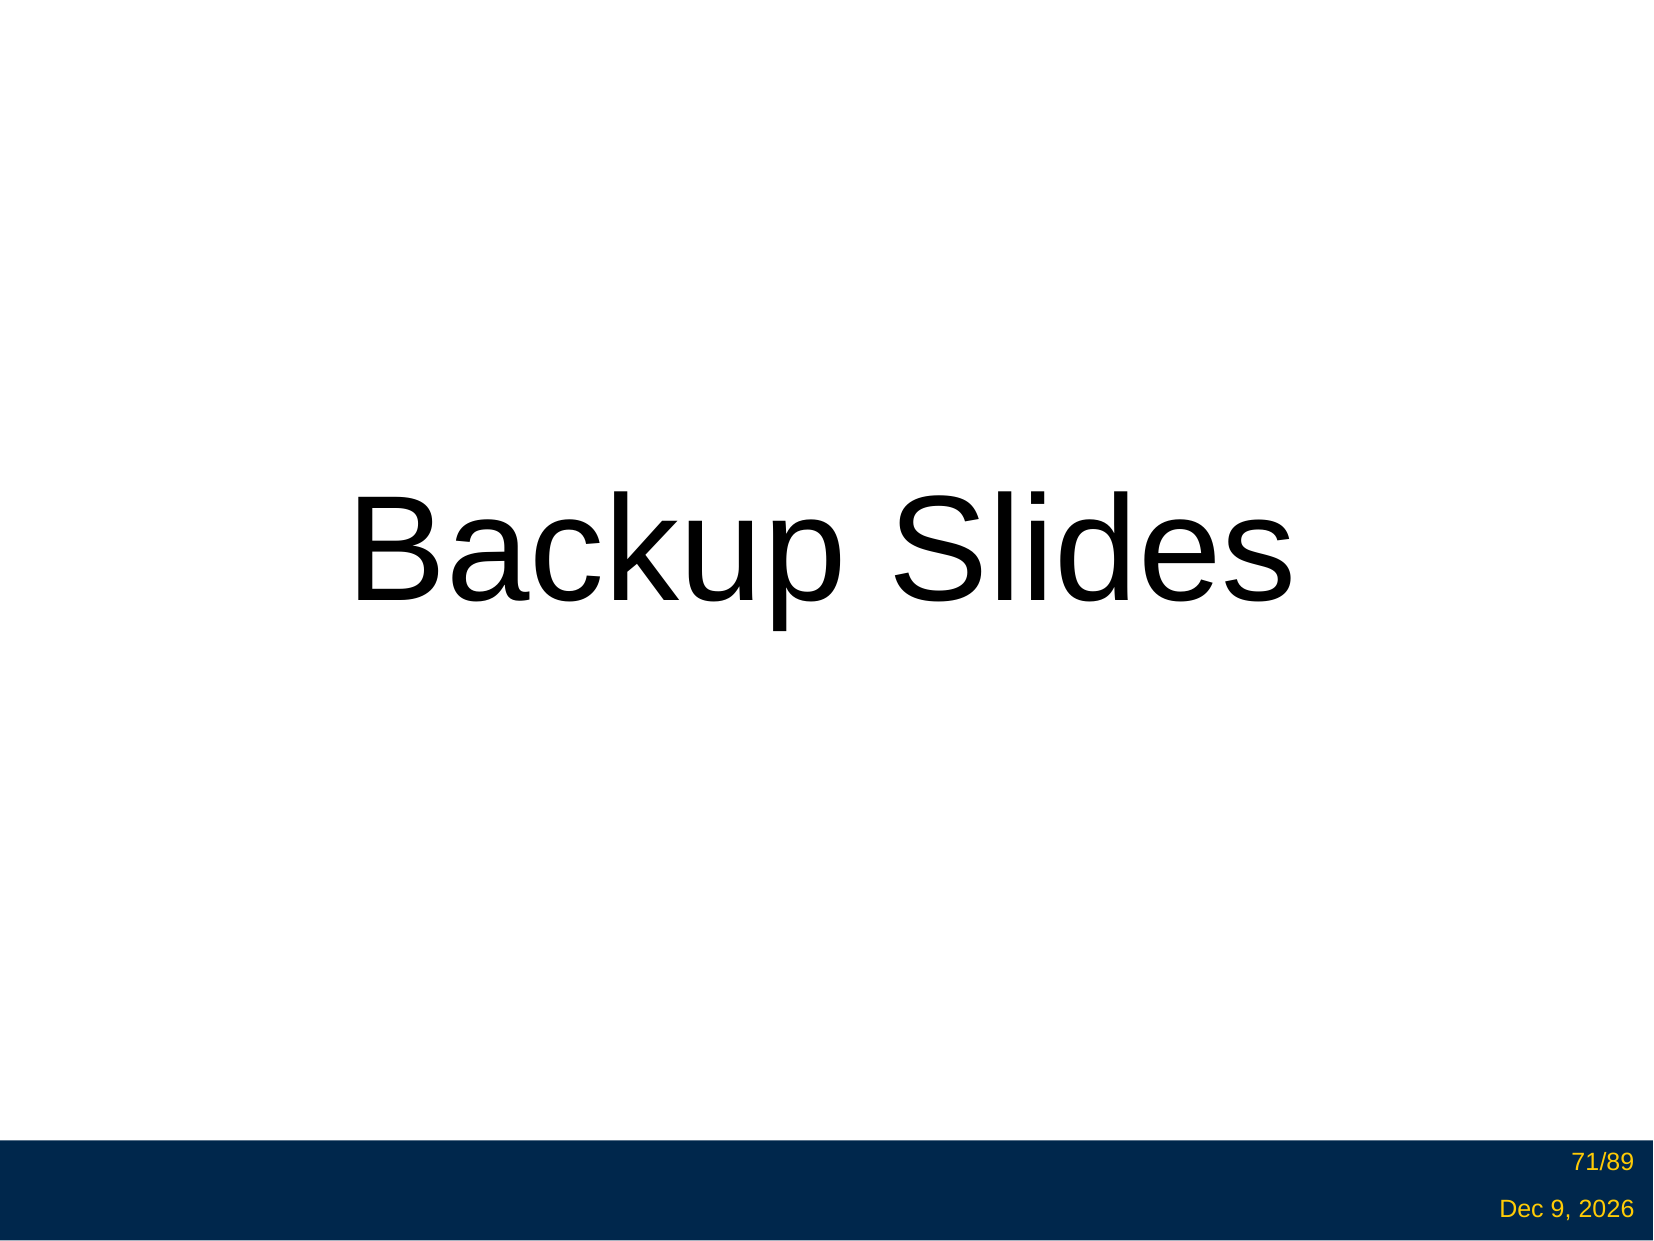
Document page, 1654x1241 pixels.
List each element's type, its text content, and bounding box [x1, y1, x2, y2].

text_box Backup Slides [331, 457, 1312, 687]
